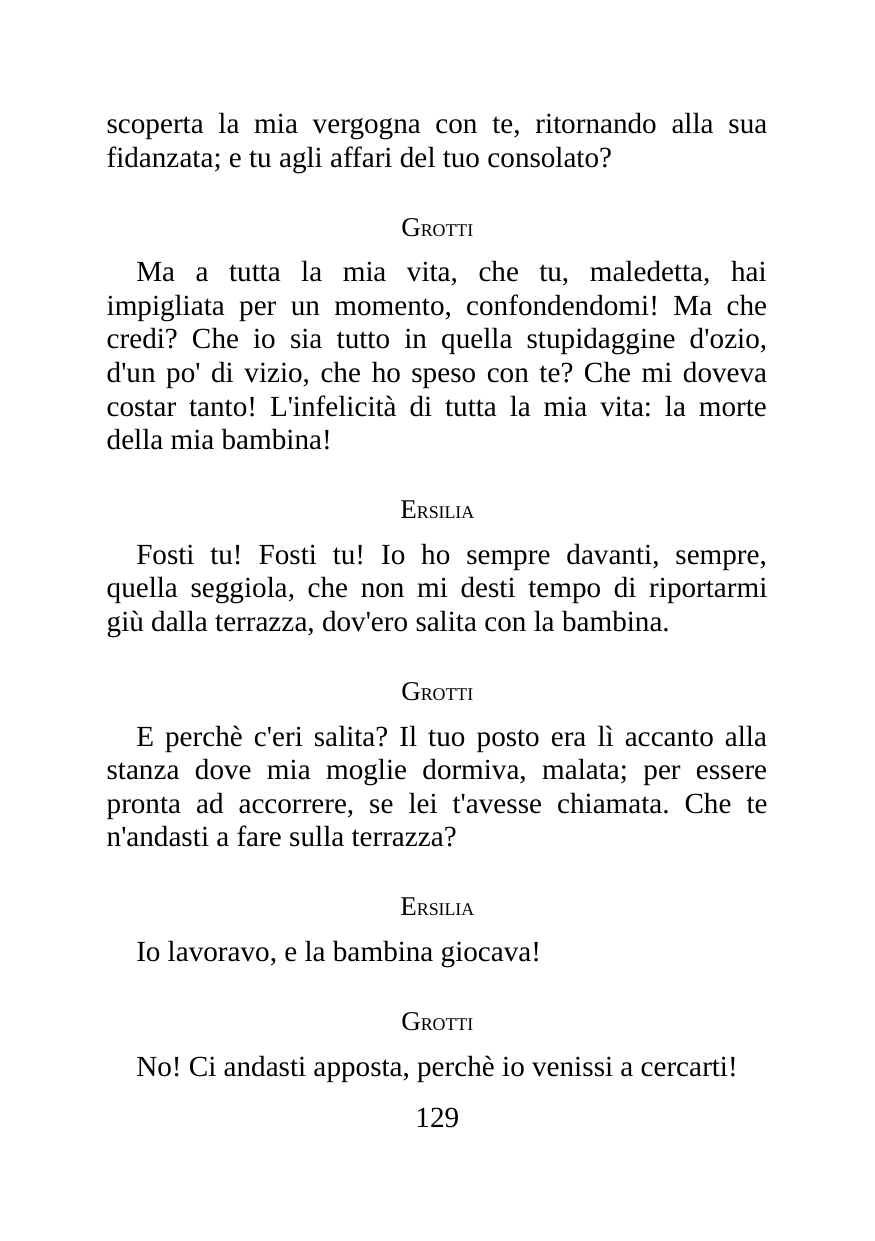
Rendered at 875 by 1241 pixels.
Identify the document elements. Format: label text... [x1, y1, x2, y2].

text E perchè c'eri salita? Il tuo posto era lì accanto alla stanza dove mia moglie dormiva, malata; per essere pronta ad accorrere, se lei t'avesse chiamata. Che te n'andasti a fare sulla terrazza? [106, 719, 768, 853]
text Ersilia [106, 890, 768, 922]
text No! Ci andasti apposta, perchè io venissi a cercarti! [106, 1049, 768, 1082]
text Io lavoravo, e la bambina giocava! [106, 934, 768, 968]
text scoperta la mia vergogna con te, ritornando alla sua fidanzata; e tu agli affari del tuo consolato? [106, 106, 768, 173]
text Ersilia [106, 493, 768, 524]
text Grotti [106, 211, 768, 242]
text Fosti tu! Fosti tu! Io ho sempre davanti, sempre, quella seggiola, che non mi desti tempo di riportarmi giù dalla terrazza, dov'ero salita con la bambina. [106, 537, 768, 638]
text Ma a tutta la mia vita, che tu, maledetta, hai impigliata per un momento, confondendomi! Ma che credi? Che io sia tutto in quella stupidaggine d'ozio, d'un po' di vizio, che ho speso con te? Che mi doveva costar tanto! L'infelicità di tutta la mia vita: la morte della mia bambina! [106, 254, 768, 456]
text Grotti [106, 1005, 768, 1036]
text Grotti [106, 675, 768, 706]
